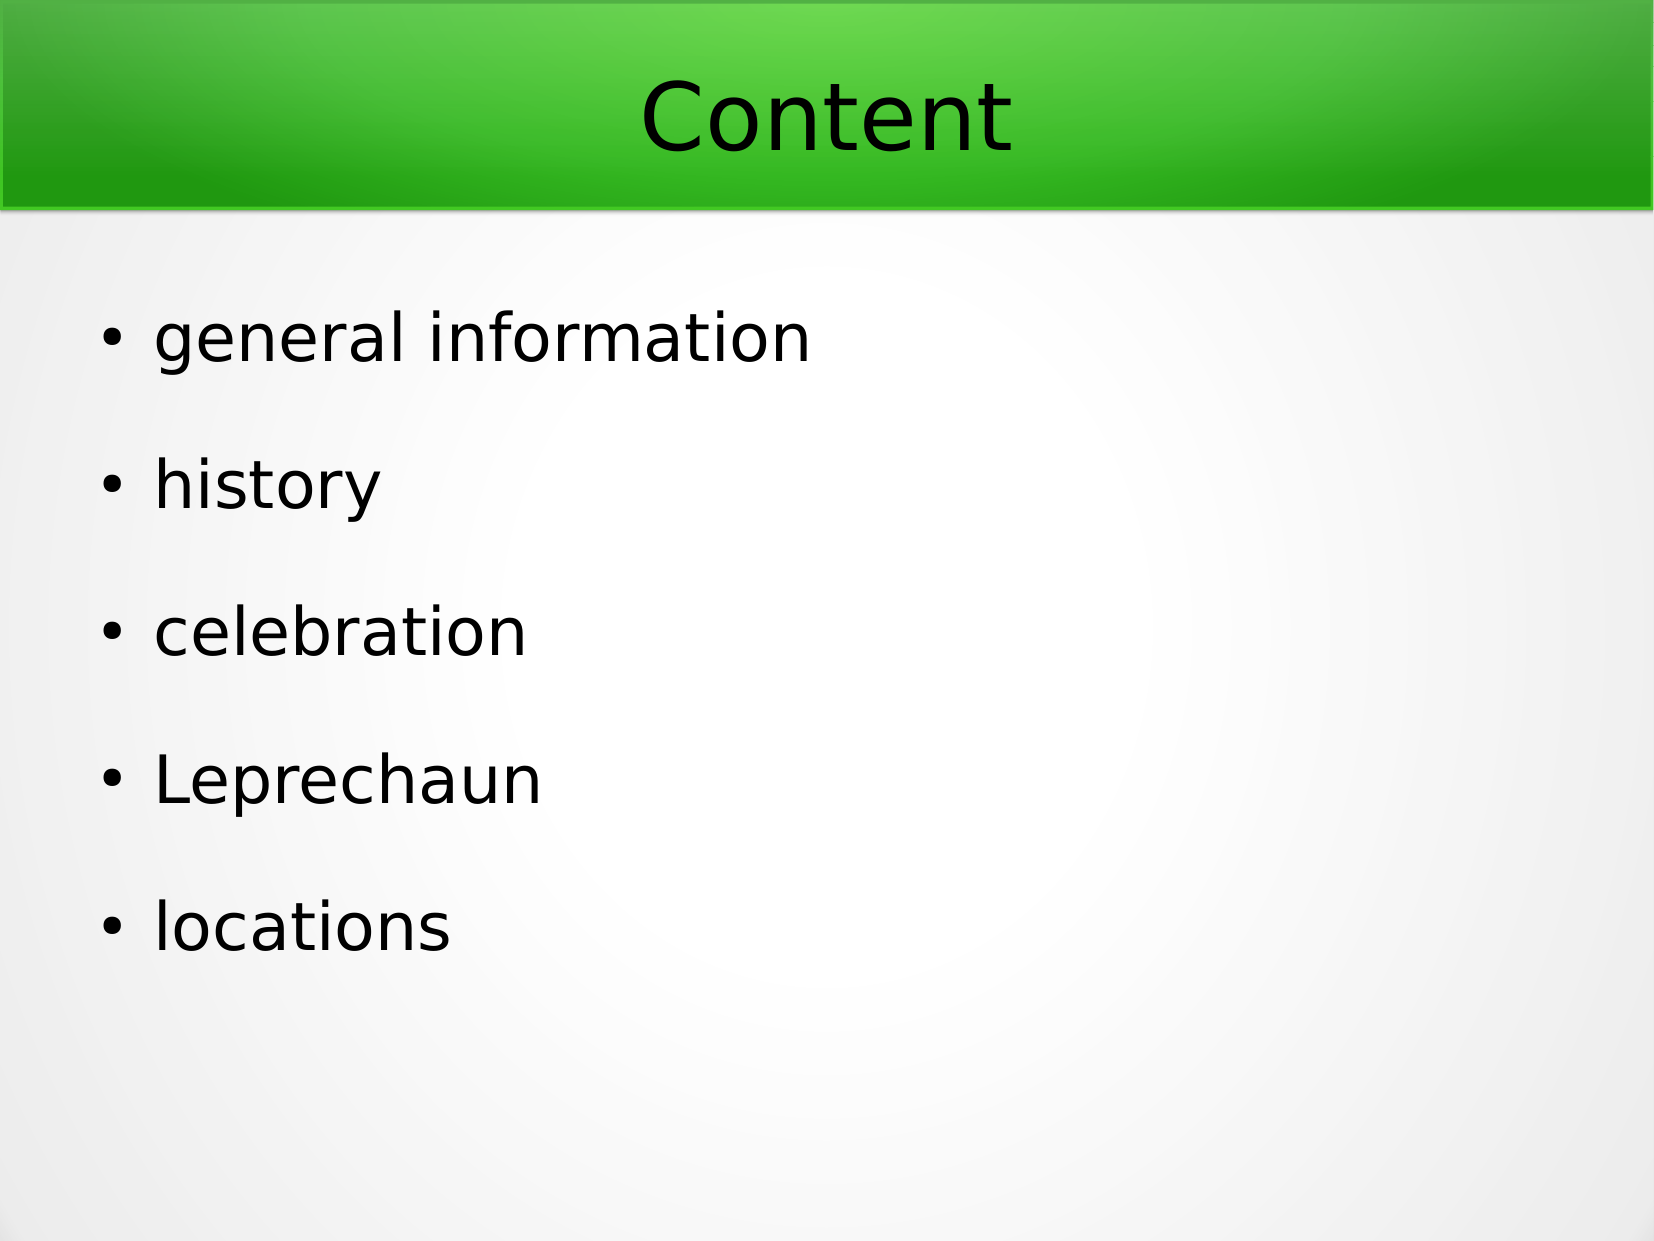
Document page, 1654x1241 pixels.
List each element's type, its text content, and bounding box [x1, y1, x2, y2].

list general information history celebration Leprechaun locations [82, 299, 1571, 1019]
title Content [82, 47, 1571, 189]
